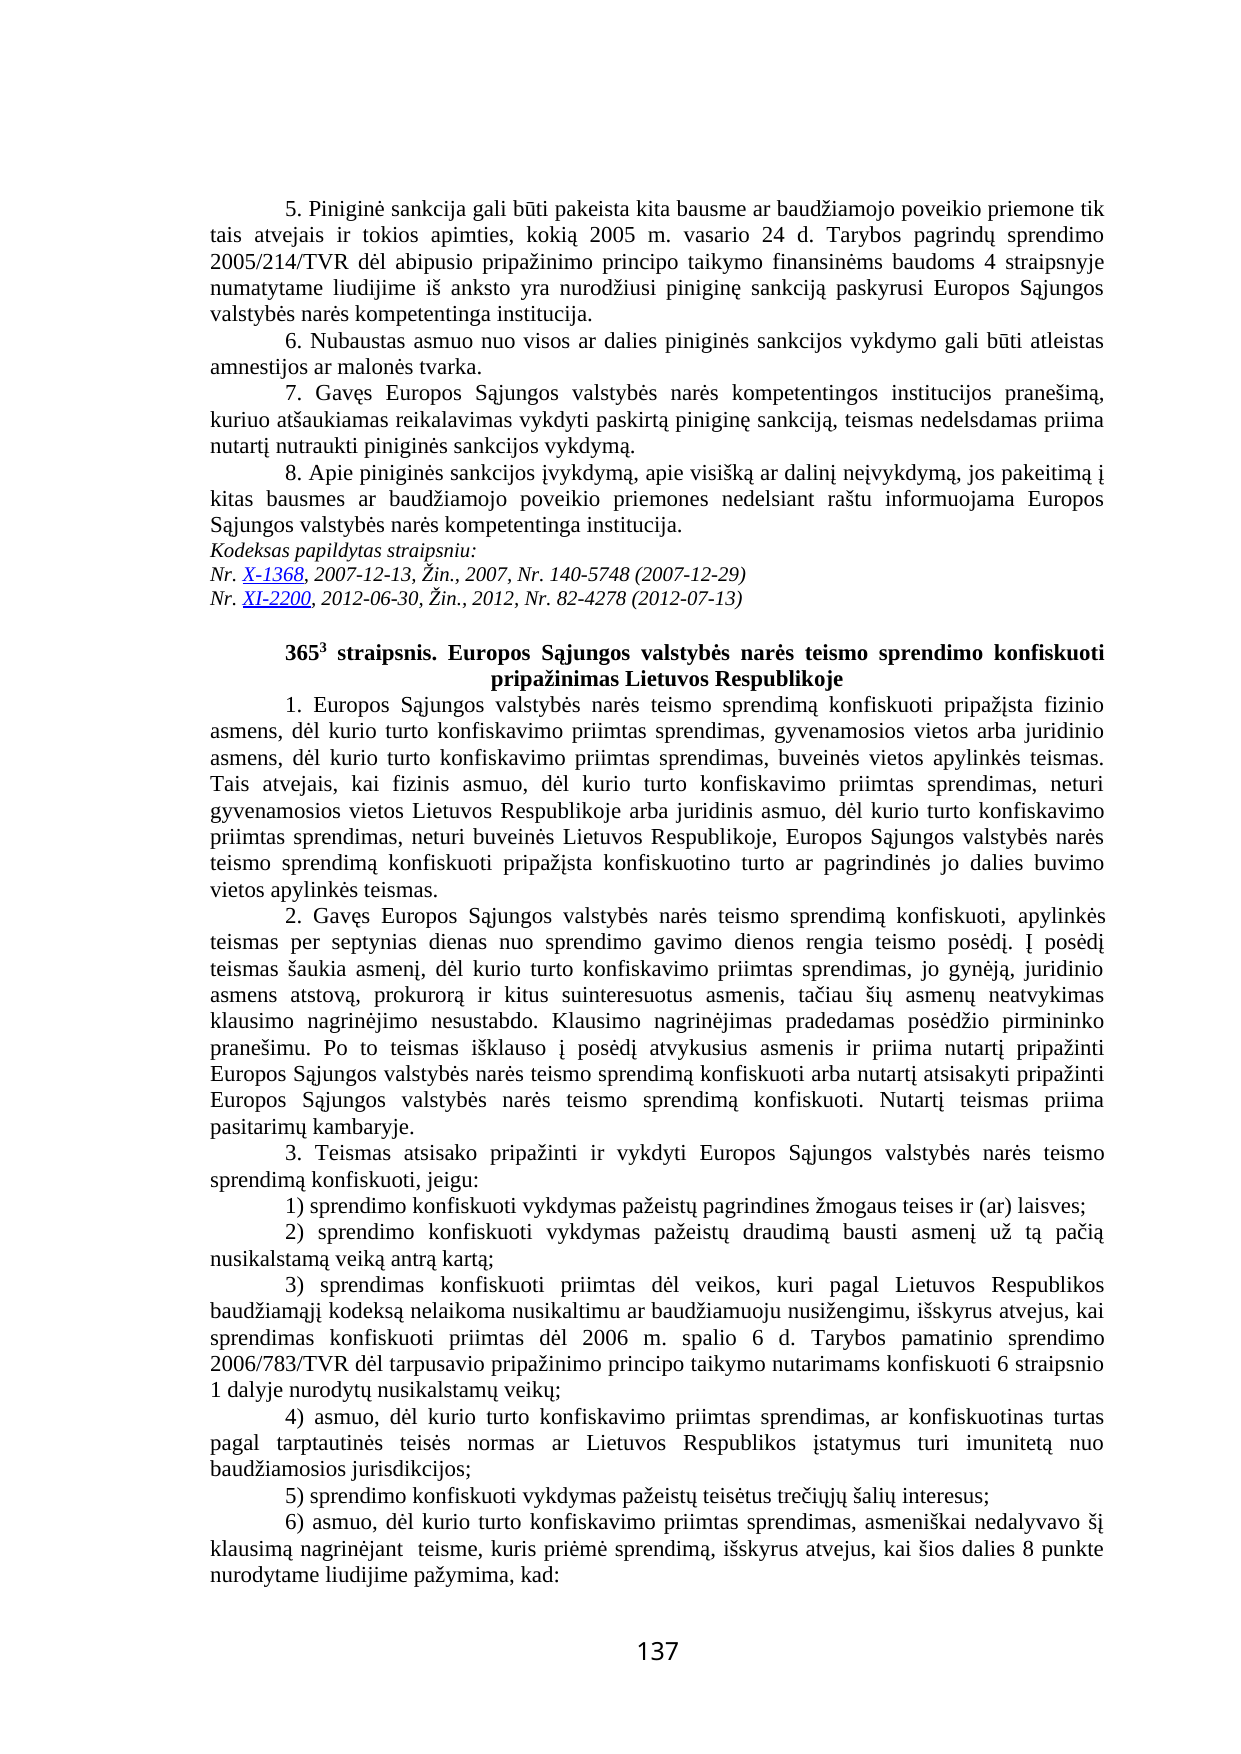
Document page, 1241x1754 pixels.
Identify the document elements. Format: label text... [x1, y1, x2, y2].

text 3653 straipsnis. Europos Sąjungos valstybės narės teismo sprendimo konfiskuoti pripažinimas Lietuvos Respublikoje [285, 638, 1106, 691]
text 3. Teismas atsisako pripažinti ir vykdyti Europos Sąjungos valstybės narės teismo sprendimą konfiskuoti, jeigu: [210, 1139, 1106, 1192]
text 5) sprendimo konfiskuoti vykdymas pažeistų teisėtus trečiųjų šalių interesus; [210, 1482, 1106, 1508]
text Nr. X-1368, 2007-12-13, Žin., 2007, Nr. 140-5748 (2007-12-29) [210, 562, 1106, 586]
text 3) sprendimas konfiskuoti priimtas dėl veikos, kuri pagal Lietuvos Respublikos baudžiamąjį kodeksą nelaikoma nusikaltimu ar baudžiamuoju nusižengimu, išskyrus atvejus, kai sprendimas konfiskuoti priimtas dėl 2006 m. spalio 6 d. Tarybos pamatinio sprendimo 2006/783/TVR dėl tarpusavio pripažinimo principo taikymo nutarimams konfiskuoti 6 straipsnio 1 dalyje nurodytų nusikalstamų veikų; [210, 1271, 1106, 1403]
text 4) asmuo, dėl kurio turto konfiskavimo priimtas sprendimas, ar konfiskuotinas turtas pagal tarptautinės teisės normas ar Lietuvos Respublikos įstatymus turi imunitetą nuo baudžiamosios jurisdikcijos; [210, 1403, 1106, 1482]
text 5. Piniginė sankcija gali būti pakeista kita bausme ar baudžiamojo poveikio priemone tik tais atvejais ir tokios apimties, kokią 2005 m. vasario 24 d. Tarybos pagrindų sprendimo 2005/214/TVR dėl abipusio pripažinimo principo taikymo finansinėms baudoms 4 straipsnyje numatytame liudijime iš anksto yra nurodžiusi piniginę sankciją paskyrusi Europos Sąjungos valstybės narės kompetentinga institucija. [210, 195, 1106, 327]
text 8. Apie piniginės sankcijos įvykdymą, apie visišką ar dalinį neįvykdymą, jos pakeitimą į kitas bausmes ar baudžiamojo poveikio priemones nedelsiant raštu informuojama Europos Sąjungos valstybės narės kompetentinga institucija. [210, 458, 1106, 538]
text 2) sprendimo konfiskuoti vykdymas pažeistų draudimą bausti asmenį už tą pačią nusikalstamą veiką antrą kartą; [210, 1218, 1106, 1271]
text 6) asmuo, dėl kurio turto konfiskavimo priimtas sprendimas, asmeniškai nedalyvavo šį klausimą nagrinėjant teisme, kuris priėmė sprendimą, išskyrus atvejus, kai šios dalies 8 punkte nurodytame liudijime pažymima, kad: [210, 1508, 1106, 1587]
text 1. Europos Sąjungos valstybės narės teismo sprendimą konfiskuoti pripažįsta fizinio asmens, dėl kurio turto konfiskavimo priimtas sprendimas, gyvenamosios vietos arba juridinio asmens, dėl kurio turto konfiskavimo priimtas sprendimas, buveinės vietos apylinkės teismas. Tais atvejais, kai fizinis asmuo, dėl kurio turto konfiskavimo priimtas sprendimas, neturi gyvenamosios vietos Lietuvos Respublikoje arba juridinis asmuo, dėl kurio turto konfiskavimo priimtas sprendimas, neturi buveinės Lietuvos Respublikoje, Europos Sąjungos valstybės narės teismo sprendimą konfiskuoti pripažįsta konfiskuotino turto ar pagrindinės jo dalies buvimo vietos apylinkės teismas. [210, 691, 1106, 902]
text Kodeksas papildytas straipsniu: [210, 538, 1106, 562]
text Nr. XI-2200, 2012-06-30, Žin., 2012, Nr. 82-4278 (2012-07-13) [210, 586, 1106, 610]
text 6. Nubaustas asmuo nuo visos ar dalies piniginės sankcijos vykdymo gali būti atleistas amnestijos ar malonės tvarka. [210, 327, 1106, 379]
text 7. Gavęs Europos Sąjungos valstybės narės kompetentingos institucijos pranešimą, kuriuo atšaukiamas reikalavimas vykdyti paskirtą piniginę sankciją, teismas nedelsdamas priima nutartį nutraukti piniginės sankcijos vykdymą. [210, 379, 1106, 458]
text 2. Gavęs Europos Sąjungos valstybės narės teismo sprendimą konfiskuoti, apylinkės teismas per septynias dienas nuo sprendimo gavimo dienos rengia teismo posėdį. Į posėdį teismas šaukia asmenį, dėl kurio turto konfiskavimo priimtas sprendimas, jo gynėją, juridinio asmens atstovą, prokurorą ir kitus suinteresuotus asmenis, tačiau šių asmenų neatvykimas klausimo nagrinėjimo nesustabdo. Klausimo nagrinėjimas pradedamas posėdžio pirmininko pranešimu. Po to teismas išklauso į posėdį atvykusius asmenis ir priima nutartį pripažinti Europos Sąjungos valstybės narės teismo sprendimą konfiskuoti arba nutartį atsisakyti pripažinti Europos Sąjungos valstybės narės teismo sprendimą konfiskuoti. Nutartį teismas priima pasitarimų kambaryje. [210, 902, 1106, 1139]
text 1) sprendimo konfiskuoti vykdymas pažeistų pagrindines žmogaus teises ir (ar) laisves; [210, 1192, 1106, 1218]
